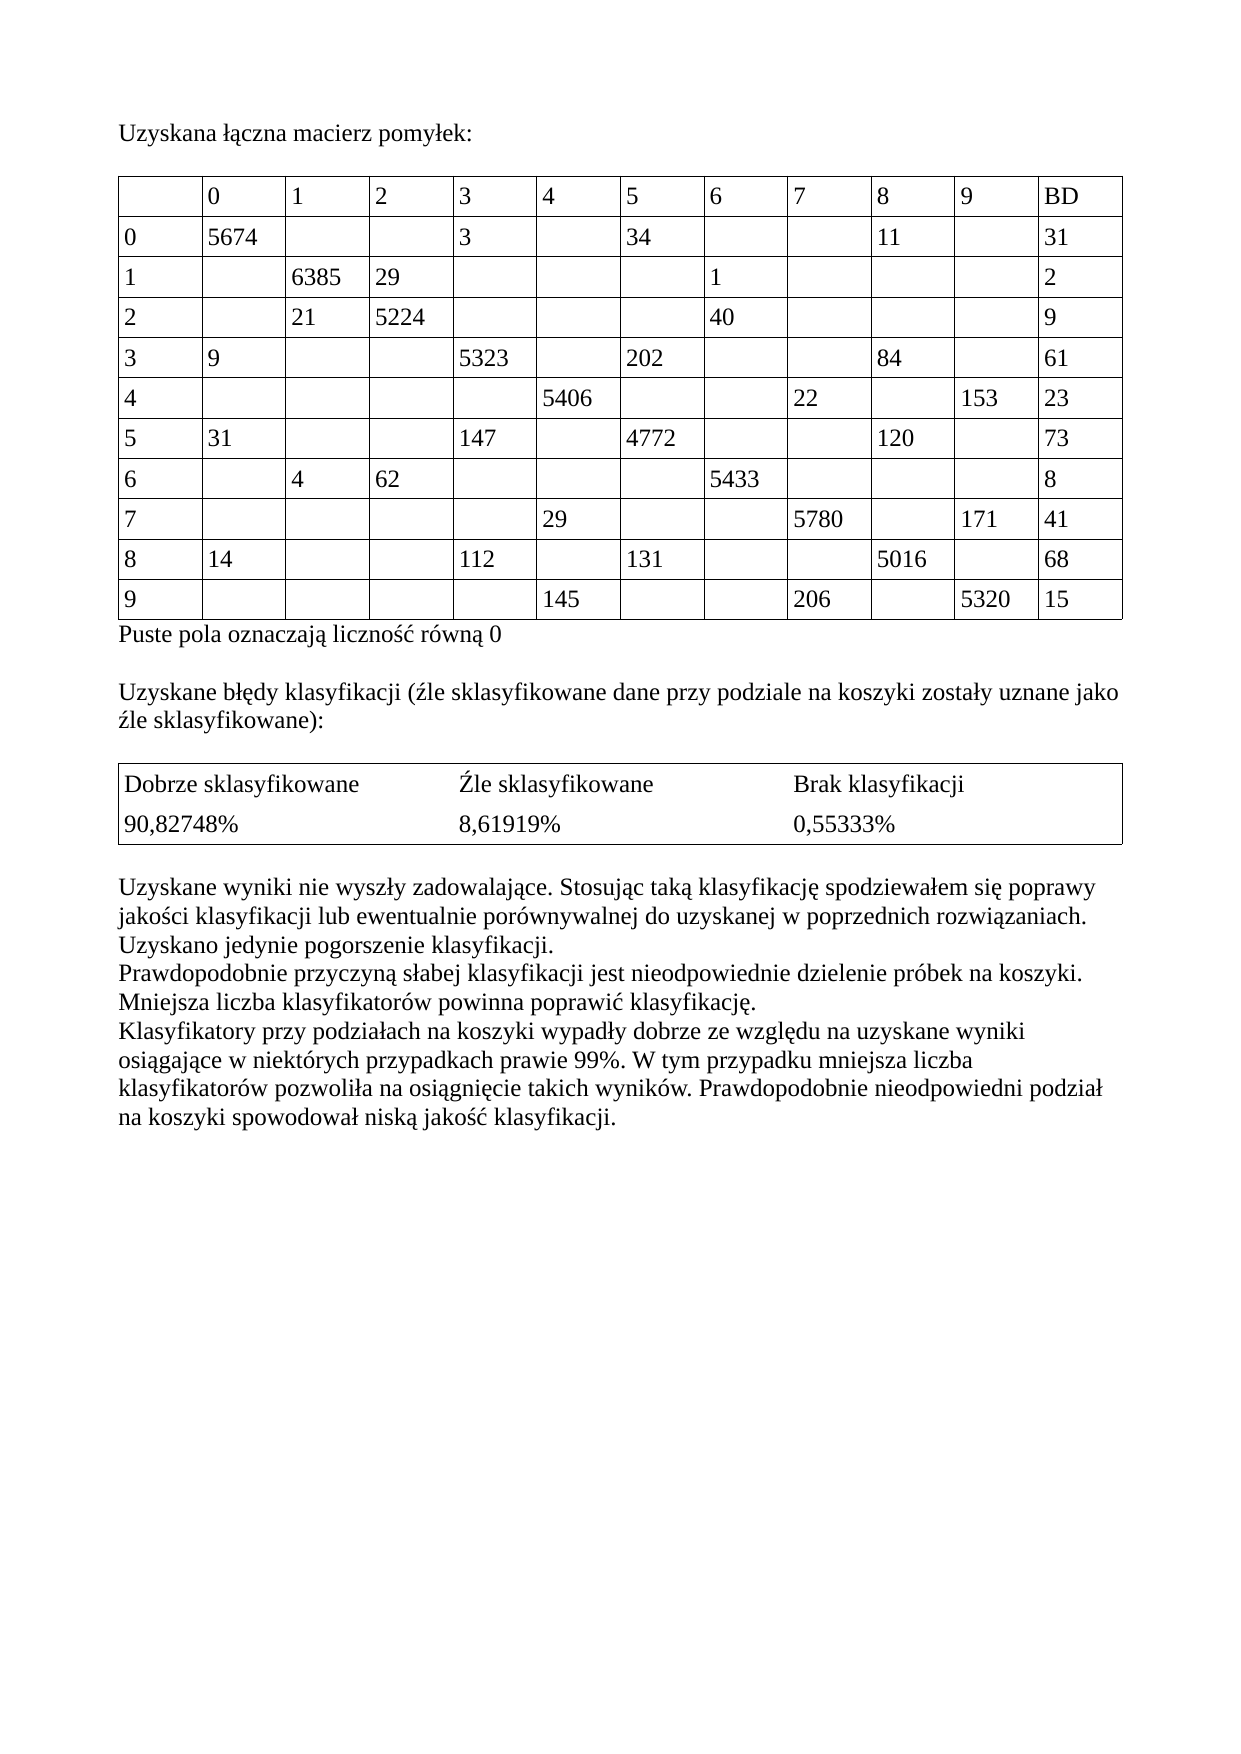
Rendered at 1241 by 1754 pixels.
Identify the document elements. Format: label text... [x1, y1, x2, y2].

table_cell 4 [286, 459, 369, 498]
table_header 9 [955, 177, 1038, 216]
table_cell 2 [1039, 257, 1122, 297]
table_cell 68 [1039, 540, 1122, 579]
table_cell [203, 298, 285, 337]
table_header BD [1039, 177, 1122, 216]
table_cell [872, 499, 954, 538]
table_cell [621, 298, 704, 337]
table_cell [370, 580, 453, 619]
table_cell 15 [1039, 580, 1122, 619]
table_cell 145 [537, 580, 620, 619]
table_cell [370, 419, 453, 458]
table_cell [537, 419, 620, 458]
table_cell [537, 298, 620, 337]
table_cell 5674 [203, 217, 285, 256]
table_cell 5433 [705, 459, 787, 498]
table_cell 202 [621, 338, 704, 377]
table_cell [454, 459, 536, 498]
table_cell 2 [119, 298, 202, 337]
table_cell 1 [119, 257, 202, 297]
table_cell [286, 580, 369, 619]
table_cell [370, 540, 453, 579]
table_cell 41 [1039, 499, 1122, 538]
table_cell [454, 298, 536, 337]
table_cell [370, 338, 453, 377]
table_cell 8 [119, 540, 202, 579]
table_header 3 [454, 177, 536, 216]
table_header 5 [621, 177, 704, 216]
table_cell [872, 378, 954, 417]
text Uzyskana łączna macierz pomyłek: [118, 118, 1122, 147]
table_cell [203, 459, 285, 498]
table_cell 9 [1039, 298, 1122, 337]
table_cell 62 [370, 459, 453, 498]
table_cell [370, 499, 453, 538]
table_cell 4772 [621, 419, 704, 458]
table_header Źle sklasyfikowane [453, 764, 787, 803]
table_cell [955, 257, 1038, 297]
table_cell 6385 [286, 257, 369, 297]
table_cell 23 [1039, 378, 1122, 417]
table_cell 0,55333% [788, 803, 1122, 843]
table_header Brak klasyfikacji [788, 764, 1122, 803]
table_cell [286, 540, 369, 579]
table_cell [286, 338, 369, 377]
table_cell [286, 378, 369, 417]
table_cell 0 [119, 217, 202, 256]
table_cell [286, 217, 369, 256]
table_cell [454, 378, 536, 417]
table_cell 206 [788, 580, 871, 619]
table_cell [705, 217, 787, 256]
table_cell 5224 [370, 298, 453, 337]
table_cell 1 [705, 257, 787, 297]
table_cell [705, 419, 787, 458]
table_cell [537, 217, 620, 256]
table_cell [454, 580, 536, 619]
table_cell 6 [119, 459, 202, 498]
table_cell [872, 580, 954, 619]
table_cell [370, 217, 453, 256]
table_cell [621, 580, 704, 619]
table_cell 131 [621, 540, 704, 579]
table_cell [788, 298, 871, 337]
table_cell [621, 257, 704, 297]
text Uzyskane wyniki nie wyszły zadowalające. Stosując taką klasyfikację spodziewałem się poprawy jakości klasyfikacji lub ewentualnie porównywalnej do uzyskanej w poprzednich rozwiązaniach. [118, 872, 1122, 930]
table_cell 11 [872, 217, 954, 256]
table_cell 14 [203, 540, 285, 579]
table_cell 73 [1039, 419, 1122, 458]
table_cell 40 [705, 298, 787, 337]
table_cell [788, 459, 871, 498]
table_header 7 [788, 177, 871, 216]
table_cell 5 [119, 419, 202, 458]
table_cell 153 [955, 378, 1038, 417]
table_cell 7 [119, 499, 202, 538]
table_cell [537, 540, 620, 579]
table_cell 31 [203, 419, 285, 458]
table_cell [705, 499, 787, 538]
table_cell [788, 419, 871, 458]
table_header 8 [872, 177, 954, 216]
table_cell 8 [1039, 459, 1122, 498]
table_cell [203, 378, 285, 417]
table_cell 5320 [955, 580, 1038, 619]
table_header 1 [286, 177, 369, 216]
table_cell [955, 540, 1038, 579]
table_cell 147 [454, 419, 536, 458]
table_cell [788, 338, 871, 377]
table_cell 5406 [537, 378, 620, 417]
table_cell 84 [872, 338, 954, 377]
table_cell 9 [203, 338, 285, 377]
table_cell [872, 459, 954, 498]
table_cell [454, 499, 536, 538]
table_cell [955, 338, 1038, 377]
table_header 0 [203, 177, 285, 216]
table_header Dobrze sklasyfikowane [119, 764, 453, 803]
table_cell 29 [537, 499, 620, 538]
table_cell [705, 378, 787, 417]
table_cell [537, 459, 620, 498]
table_cell [788, 217, 871, 256]
table_header 6 [705, 177, 787, 216]
table_cell 5323 [454, 338, 536, 377]
table_header 2 [370, 177, 453, 216]
table_cell 112 [454, 540, 536, 579]
table_cell [955, 298, 1038, 337]
table_cell [955, 459, 1038, 498]
table_cell 171 [955, 499, 1038, 538]
table_cell 5016 [872, 540, 954, 579]
table_cell 8,61919% [453, 803, 787, 843]
table_cell 61 [1039, 338, 1122, 377]
table_cell 120 [872, 419, 954, 458]
table_cell 3 [454, 217, 536, 256]
table_cell [286, 419, 369, 458]
table_cell 22 [788, 378, 871, 417]
table_cell [705, 540, 787, 579]
table_cell 90,82748% [119, 803, 453, 843]
table_cell 9 [119, 580, 202, 619]
table_cell 4 [119, 378, 202, 417]
table_cell [872, 298, 954, 337]
text Uzyskano jedynie pogorszenie klasyfikacji. [118, 930, 1122, 958]
table_cell 3 [119, 338, 202, 377]
table_cell [621, 378, 704, 417]
table_cell [705, 580, 787, 619]
table_cell [370, 378, 453, 417]
table_cell 5780 [788, 499, 871, 538]
table_cell [286, 499, 369, 538]
table_cell [705, 338, 787, 377]
table_cell [872, 257, 954, 297]
table_cell 31 [1039, 217, 1122, 256]
text Prawdopodobnie przyczyną słabej klasyfikacji jest nieodpowiednie dzielenie próbek na koszyki. Mniejsza liczba klasyfikatorów powinna poprawić klasyfikację. [118, 958, 1122, 1016]
table_cell [788, 540, 871, 579]
table_cell 29 [370, 257, 453, 297]
text Uzyskane błędy klasyfikacji (źle sklasyfikowane dane przy podziale na koszyki zostały uznane jako źle sklasyfikowane): [118, 677, 1122, 734]
text Klasyfikatory przy podziałach na koszyki wypadły dobrze ze względu na uzyskane wyniki osiągające w niektórych przypadkach prawie 99%. W tym przypadku mniejsza liczba klasyfikatorów pozwoliła na osiągnięcie takich wyników. Prawdopodobnie nieodpowiedni podział na koszyki spowodował niską jakość klasyfikacji. [118, 1016, 1122, 1131]
table_cell [621, 459, 704, 498]
table_cell [955, 217, 1038, 256]
text Puste pola oznaczają liczność równą 0 [118, 620, 1122, 648]
table_cell [537, 257, 620, 297]
table_cell 34 [621, 217, 704, 256]
table_cell [537, 338, 620, 377]
table_cell [203, 257, 285, 297]
table_cell [788, 257, 871, 297]
table_cell [955, 419, 1038, 458]
table_cell [203, 580, 285, 619]
table_cell [454, 257, 536, 297]
table_cell [203, 499, 285, 538]
table_header [119, 177, 202, 216]
table_cell 21 [286, 298, 369, 337]
table_header 4 [537, 177, 620, 216]
table_cell [621, 499, 704, 538]
